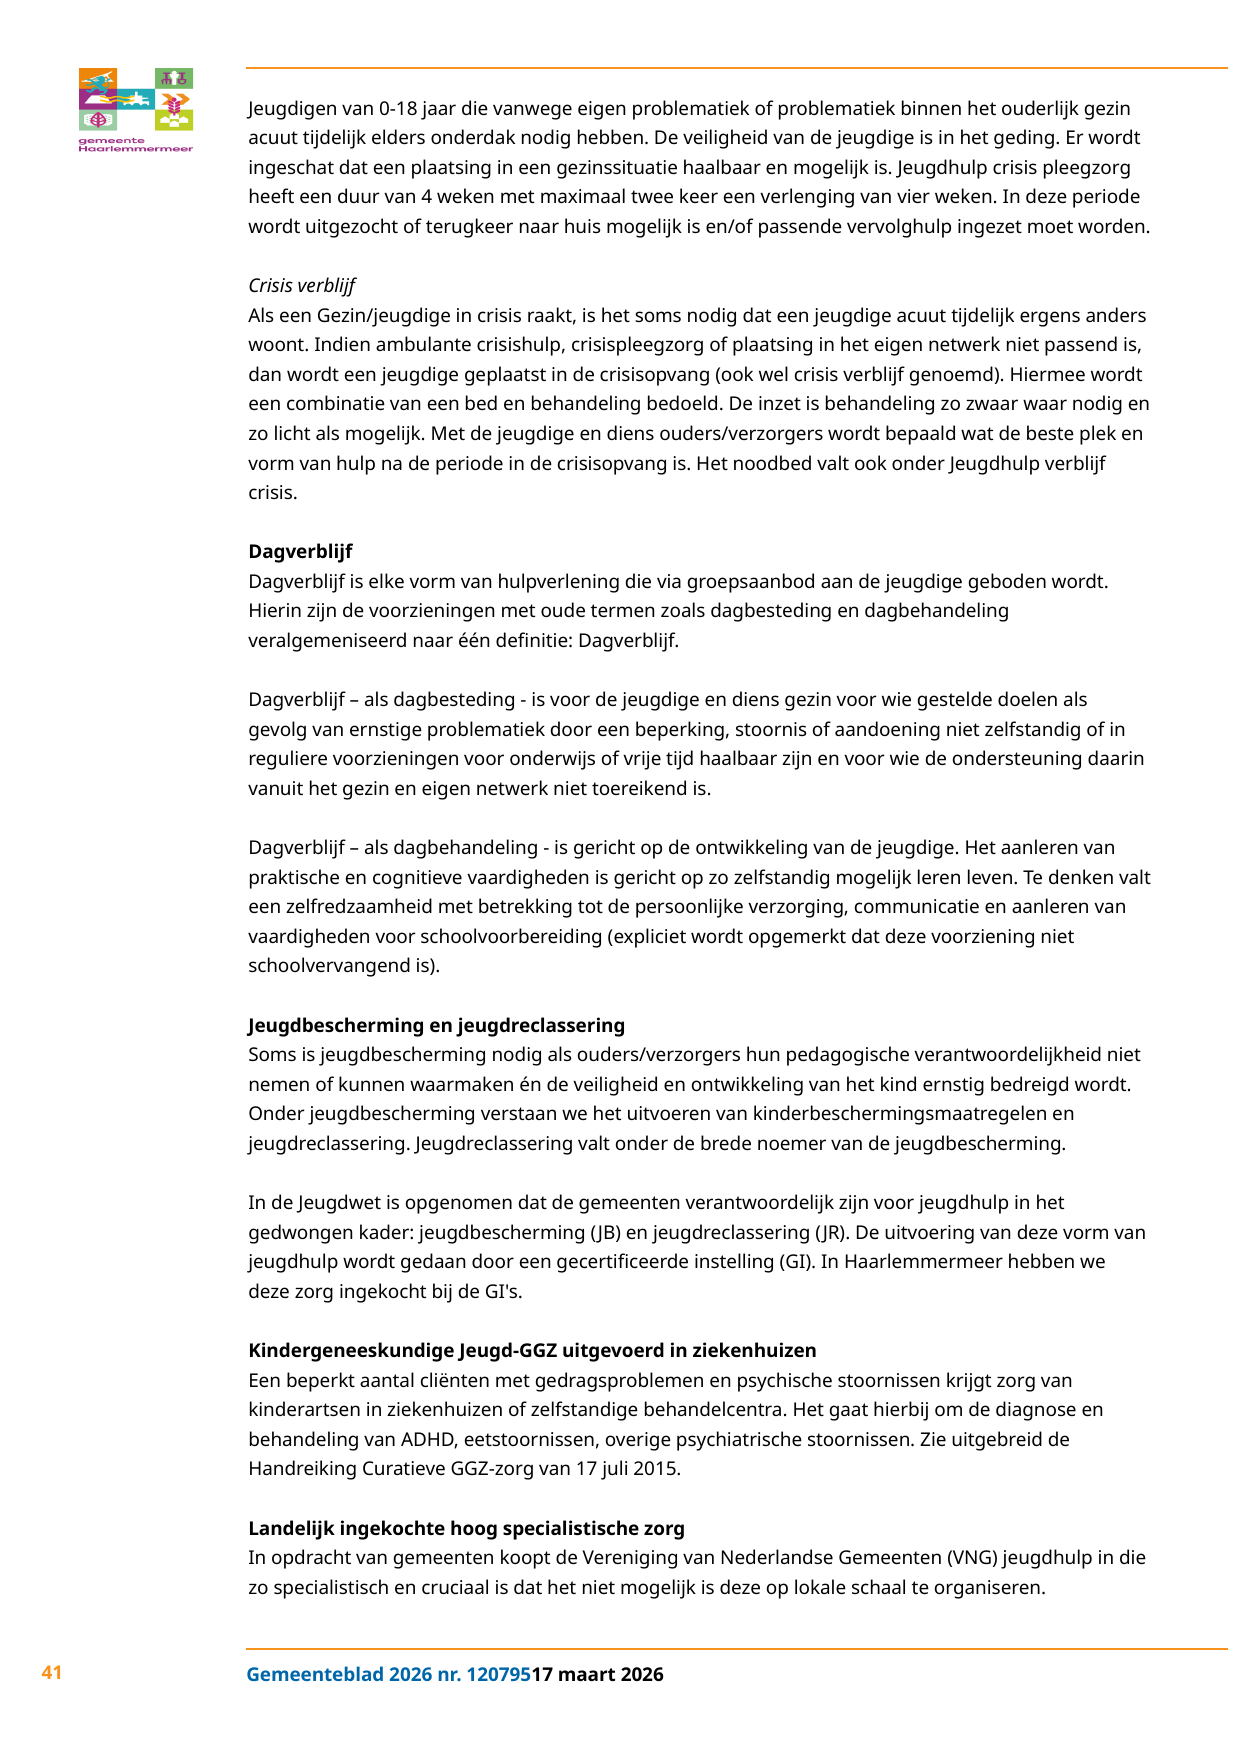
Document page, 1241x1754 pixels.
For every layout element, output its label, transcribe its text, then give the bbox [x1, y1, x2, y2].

text Crisis verblijf [248, 272, 1152, 298]
text Dagverblijf is elke vorm van hulpverlening die via groepsaanbod aan de jeugdige geboden wordt. Hierin zijn de voorzieningen met oude termen zoals dagbesteding en dagbehandeling veralgemeniseerd naar één definitie: Dagverblijf. [248, 568, 1152, 653]
text Jeugdigen van 0-18 jaar die vanwege eigen problematiek of problematiek binnen het ouderlijk gezin acuut tijdelijk elders onderdak nodig hebben. De veiligheid van de jeugdige is in het geding. Er wordt ingeschat dat een plaatsing in een gezinssituatie haalbaar en mogelijk is. Jeugdhulp crisis pleegzorg heeft een duur van 4 weken met maximaal twee keer een verlenging van vier weken. In deze periode wordt uitgezocht of terugkeer naar huis mogelijk is en/of passende vervolghulp ingezet moet worden. [248, 95, 1152, 239]
text Dagverblijf – als dagbehandeling - is gericht op de ontwikkeling van de jeugdige. Het aanleren van praktische en cognitieve vaardigheden is gericht op zo zelfstandig mogelijk leren leven. Te denken valt een zelfredzaamheid met betrekking tot de persoonlijke verzorging, communicatie en aanleren van vaardigheden voor schoolvoorbereiding (expliciet wordt opgemerkt dat deze voorziening niet schoolvervangend is). [248, 834, 1152, 978]
text Dagverblijf [248, 538, 1152, 564]
text Kindergeneeskundige Jeugd-GGZ uitgevoerd in ziekenhuizen [248, 1337, 1152, 1363]
text Jeugdbescherming en jeugdreclassering [248, 1012, 1152, 1038]
text Een beperkt aantal cliënten met gedragsproblemen en psychische stoornissen krijgt zorg van kinderartsen in ziekenhuizen of zelfstandige behandelcentra. Het gaat hierbij om de diagnose en behandeling van ADHD, eetstoornissen, overige psychiatrische stoornissen. Zie uitgebreid de Handreiking Curatieve GGZ-zorg van 17 juli 2015. [248, 1367, 1152, 1481]
text Als een Gezin/jeugdige in crisis raakt, is het soms nodig dat een jeugdige acuut tijdelijk ergens anders woont. Indien ambulante crisishulp, crisispleegzorg of plaatsing in het eigen netwerk niet passend is, dan wordt een jeugdige geplaatst in de crisisopvang (ook wel crisis verblijf genoemd). Hiermee wordt een combinatie van een bed en behandeling bedoeld. De inzet is behandeling zo zwaar waar nodig en zo licht als mogelijk. Met de jeugdige en diens ouders/verzorgers wordt bepaald wat de beste plek en vorm van hulp na de periode in de crisisopvang is. Het noodbed valt ook onder Jeugdhulp verblijf crisis. [248, 302, 1152, 505]
picture [41, 47, 231, 172]
text Dagverblijf – als dagbesteding - is voor de jeugdige en diens gezin voor wie gestelde doelen als gevolg van ernstige problematiek door een beperking, stoornis of aandoening niet zelfstandig of in reguliere voorzieningen voor onderwijs of vrije tijd haalbaar zijn en voor wie de ondersteuning daarin vanuit het gezin en eigen netwerk niet toereikend is. [248, 686, 1152, 801]
text Soms is jeugdbescherming nodig als ouders/verzorgers hun pedagogische verantwoordelijkheid niet nemen of kunnen waarmaken én de veiligheid en ontwikkeling van het kind ernstig bedreigd wordt. Onder jeugdbescherming verstaan we het uitvoeren van kinderbeschermingsmaatregelen en jeugdreclassering. Jeugdreclassering valt onder de brede noemer van de jeugdbescherming. [248, 1041, 1152, 1156]
text In de Jeugdwet is opgenomen dat de gemeenten verantwoordelijk zijn voor jeugdhulp in het gedwongen kader: jeugdbescherming (JB) en jeugdreclassering (JR). De uitvoering van deze vorm van jeugdhulp wordt gedaan door een gecertificeerde instelling (GI). In Haarlemmermeer hebben we deze zorg ingekocht bij de GI's. [248, 1189, 1152, 1304]
text In opdracht van gemeenten koopt de Vereniging van Nederlandse Gemeenten (VNG) jeugdhulp in die zo specialistisch en cruciaal is dat het niet mogelijk is deze op lokale schaal te organiseren. [248, 1544, 1152, 1600]
text Landelijk ingekochte hoog specialistische zorg [248, 1515, 1152, 1541]
